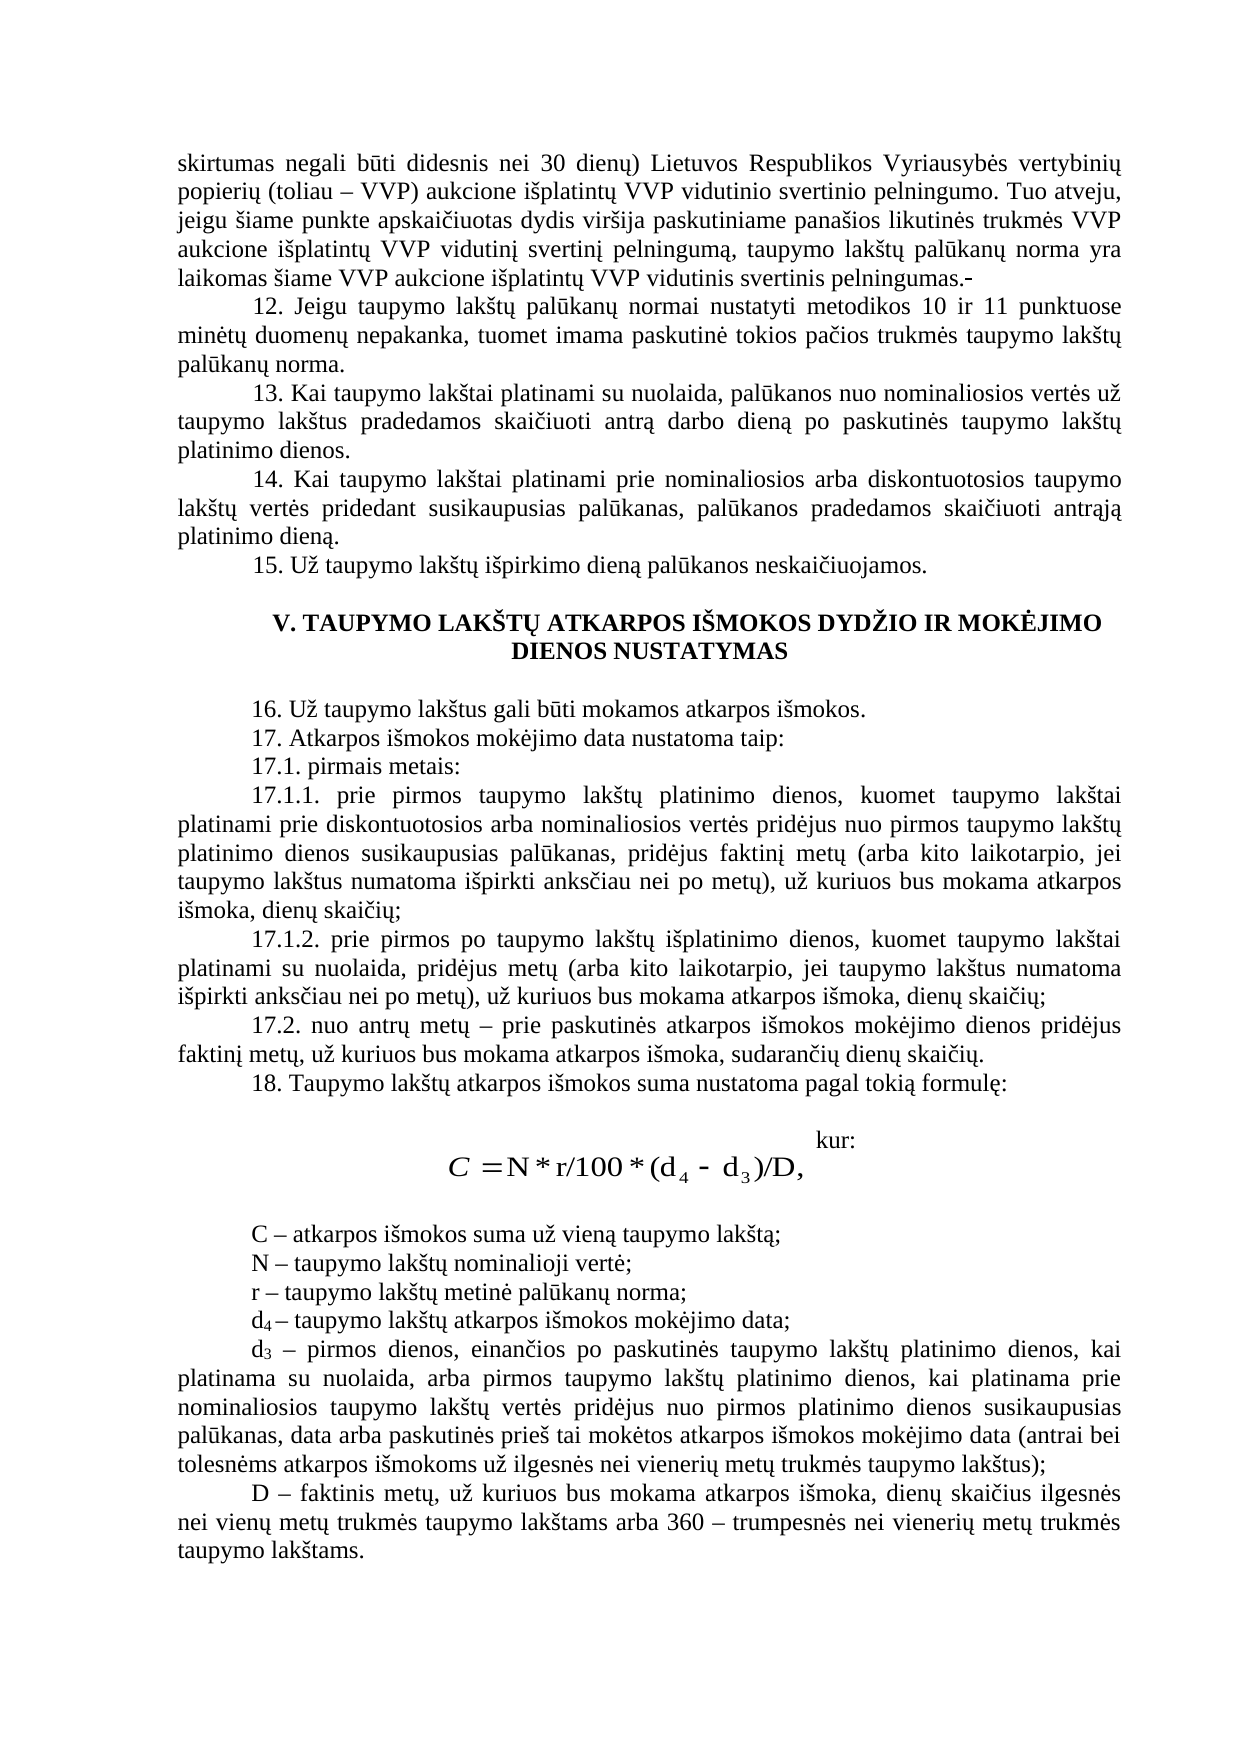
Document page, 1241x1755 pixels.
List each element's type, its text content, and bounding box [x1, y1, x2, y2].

text 18. Taupymo lakštų atkarpos išmokos suma nustatoma pagal tokią formulę: [177, 1068, 1122, 1096]
text N – taupymo lakštų nominalioji vertė; [177, 1248, 1122, 1277]
text 17.1.1. prie pirmos taupymo lakštų platinimo dienos, kuomet taupymo lakštai platinami prie diskontuotosios arba nominaliosios vertės pridėjus nuo pirmos taupymo lakštų platinimo dienos susikaupusias palūkanas, pridėjus faktinį metų (arba kito laikotarpio, jei taupymo lakštus numatoma išpirkti anksčiau nei po metų), už kuriuos bus mokama atkarpos išmoka, dienų skaičių; [177, 780, 1122, 924]
text 12. Jeigu taupymo lakštų palūkanų normai nustatyti metodikos 10 ir 11 punktuose minėtų duomenų nepakanka, tuomet imama paskutinė tokios pačios trukmės taupymo lakštų palūkanų norma. [177, 291, 1122, 378]
text V. TAUPYMO LAKŠTŲ ATKARPOS IŠMOKOS DYDŽIO IR MOKĖJIMO DIENOS NUSTATYMAS [177, 608, 1122, 665]
text 13. Kai taupymo lakštai platinami su nuolaida, palūkanos nuo nominaliosios vertės už taupymo lakštus pradedamos skaičiuoti antrą darbo dieną po paskutinės taupymo lakštų platinimo dienos. [177, 378, 1122, 464]
text 17.1. pirmais metais: [177, 751, 1122, 780]
text 16. Už taupymo lakštus gali būti mokamos atkarpos išmokos. [177, 694, 1122, 723]
text 17.2. nuo antrų metų – prie paskutinės atkarpos išmokos mokėjimo dienos pridėjus faktinį metų, už kuriuos bus mokama atkarpos išmoka, sudarančių dienų skaičių. [177, 1010, 1122, 1068]
text C – atkarpos išmokos suma už vieną taupymo lakštą; [177, 1219, 1122, 1248]
text skirtumas negali būti didesnis nei 30 dienų) Lietuvos Respublikos Vyriausybės vertybinių popierių (toliau – VVP) aukcione išplatintų VVP vidutinio svertinio pelningumo. Tuo atveju, jeigu šiame punkte apskaičiuotas dydis viršija paskutiniame panašios likutinės trukmės VVP aukcione išplatintų VVP vidutinį svertinį pelningumą, taupymo lakštų palūkanų norma yra laikomas šiame VVP aukcione išplatintų VVP vidutinis svertinis pelningumas. [177, 148, 1122, 291]
text 17.1.2. prie pirmos po taupymo lakštų išplatinimo dienos, kuomet taupymo lakštai platinami su nuolaida, pridėjus metų (arba kito laikotarpio, jei taupymo lakštus numatoma išpirkti anksčiau nei po metų), už kuriuos bus mokama atkarpos išmoka, dienų skaičių; [177, 924, 1122, 1010]
text 17. Atkarpos išmokos mokėjimo data nustatoma taip: [177, 723, 1122, 751]
text r – taupymo lakštų metinė palūkanų norma; [177, 1277, 1122, 1306]
text d4 – taupymo lakštų atkarpos išmokos mokėjimo data; [177, 1306, 1122, 1334]
text d3 – pirmos dienos, einančios po paskutinės taupymo lakštų platinimo dienos, kai platinama su nuolaida, arba pirmos taupymo lakštų platinimo dienos, kai platinama prie nominaliosios taupymo lakštų vertės pridėjus nuo pirmos platinimo dienos susikaupusias palūkanas, data arba paskutinės prieš tai mokėtos atkarpos išmokos mokėjimo data (antrai bei tolesnėms atkarpos išmokoms už ilgesnės nei vienerių metų trukmės taupymo lakštus); [177, 1334, 1122, 1478]
text D – faktinis metų, už kuriuos bus mokama atkarpos išmoka, dienų skaičius ilgesnės nei vienų metų trukmės taupymo lakštams arba 360 – trumpesnės nei vienerių metų trukmės taupymo lakštams. [177, 1478, 1122, 1564]
text C = N * r/100 * (d4 – d3)/D, kur: [177, 1125, 1122, 1191]
text 14. Kai taupymo lakštai platinami prie nominaliosios arba diskontuotosios taupymo lakštų vertės pridedant susikaupusias palūkanas, palūkanos pradedamos skaičiuoti antrąją platinimo dieną. [177, 464, 1122, 550]
text 15. Už taupymo lakštų išpirkimo dieną palūkanos neskaičiuojamos. [177, 550, 1122, 579]
